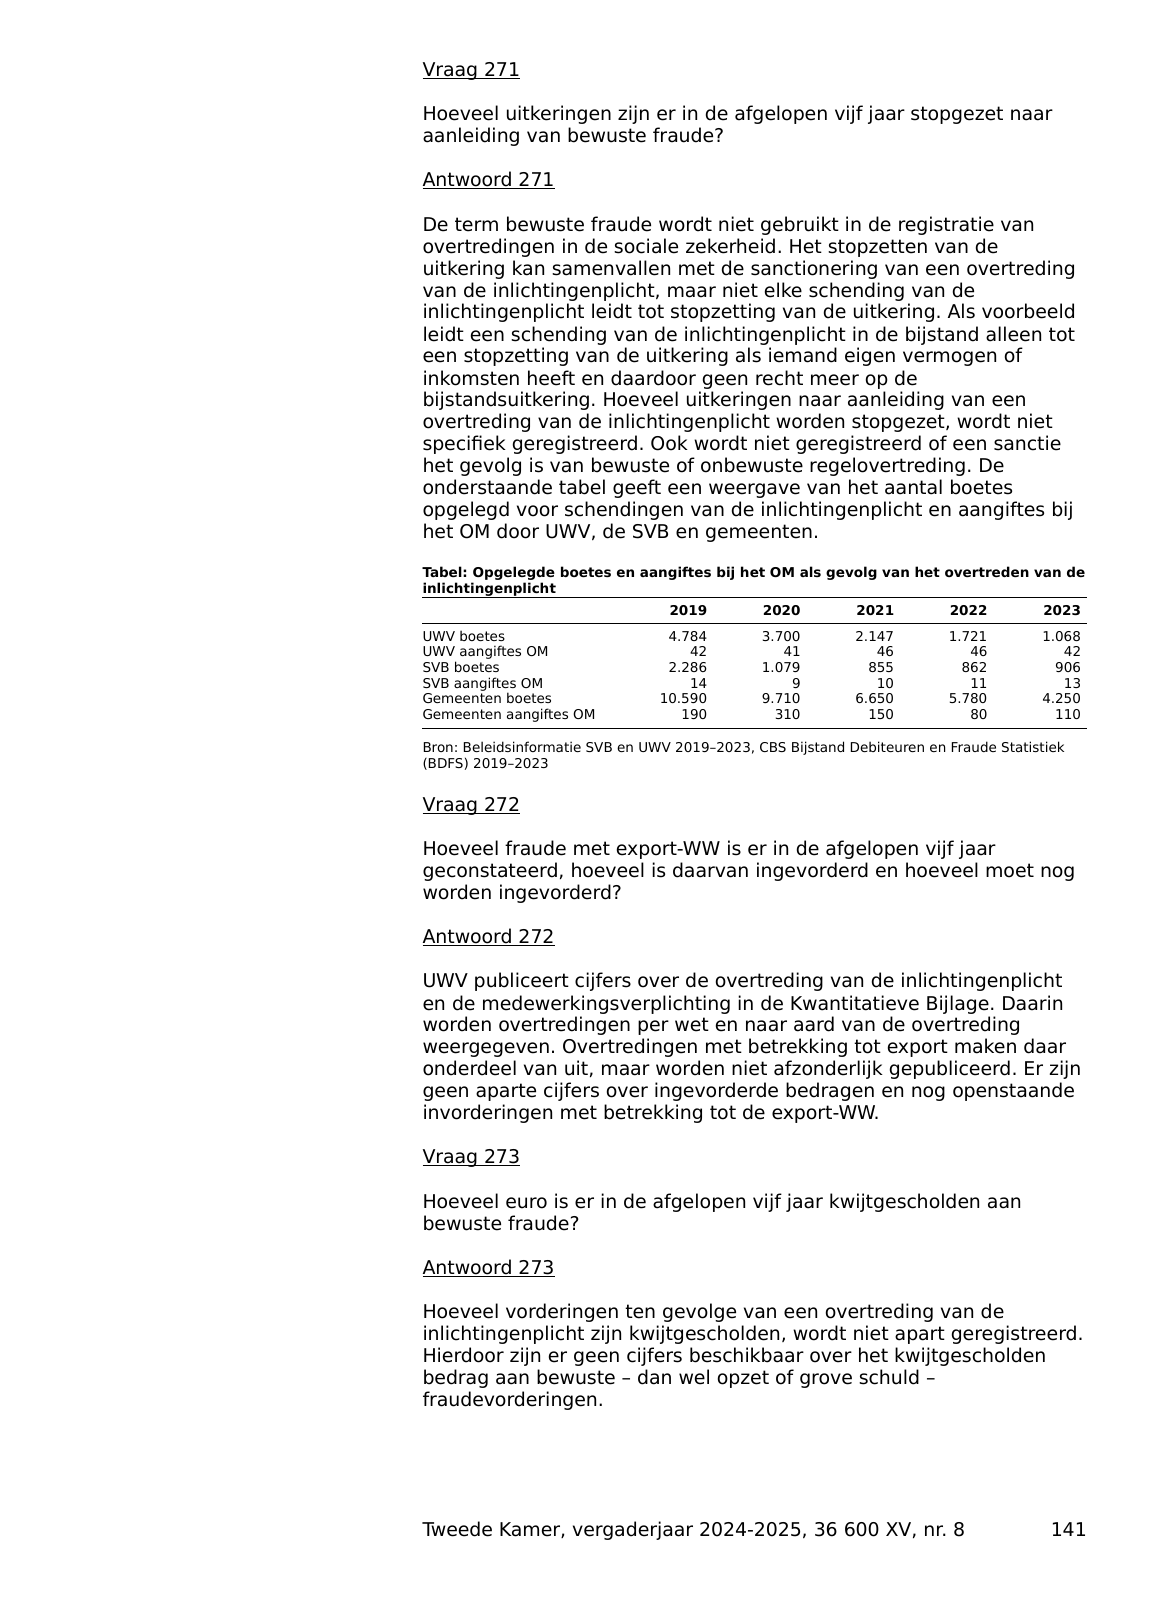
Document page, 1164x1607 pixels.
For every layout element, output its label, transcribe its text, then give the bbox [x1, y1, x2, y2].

table_cell 6.650 [806, 691, 900, 707]
subtitle Antwoord 271 [422, 169, 1087, 191]
table_cell 2019 [619, 598, 713, 623]
table_cell SVB boetes [422, 660, 619, 676]
table_cell 46 [900, 644, 993, 660]
table_cell Gemeenten aangiftes OM [422, 707, 619, 727]
table_cell UWV boetes [422, 624, 619, 644]
table_cell SVB aangiftes OM [422, 676, 619, 691]
table_cell 10 [806, 676, 900, 691]
table_cell 4.250 [993, 691, 1087, 707]
table_cell 80 [900, 707, 993, 727]
text Hoeveel euro is er in de afgelopen vijf jaar kwijtgescholden aan bewuste fraude? [422, 1191, 1087, 1234]
subtitle Vraag 273 [422, 1146, 1087, 1168]
table_cell 1.079 [713, 660, 806, 676]
table_cell 42 [993, 644, 1087, 660]
table_cell 110 [993, 707, 1087, 727]
table_cell UWV aangiftes OM [422, 644, 619, 660]
table_cell 2020 [713, 598, 806, 623]
subtitle Vraag 271 [422, 59, 1087, 81]
table_cell 862 [900, 660, 993, 676]
table_cell 46 [806, 644, 900, 660]
table_cell 3.700 [713, 624, 806, 644]
table_cell 310 [713, 707, 806, 727]
table_cell 9.710 [713, 691, 806, 707]
table_cell 41 [713, 644, 806, 660]
table_cell 14 [619, 676, 713, 691]
table_cell 2022 [900, 598, 993, 623]
table_cell 2.286 [619, 660, 713, 676]
table_cell 2.147 [806, 624, 900, 644]
table_cell 855 [806, 660, 900, 676]
table_cell 42 [619, 644, 713, 660]
table_cell 1.068 [993, 624, 1087, 644]
text Hoeveel vorderingen ten gevolge van een overtreding van de inlichtingenplicht zijn kwijtgescholden, wordt niet apart geregistreerd. Hierdoor zijn er geen cijfers beschikbaar over het kwijtgescholden bedrag aan bewuste – dan wel opzet of grove schuld – fraudevorderingen. [422, 1301, 1087, 1411]
table_cell 1.721 [900, 624, 993, 644]
subtitle Antwoord 273 [422, 1257, 1087, 1279]
text Hoeveel uitkeringen zijn er in de afgelopen vijf jaar stopgezet naar aanleiding van bewuste fraude? [422, 103, 1087, 147]
table_header Tabel: Opgelegde boetes en aangiftes bij het OM als gevolg van het overtreden van de inlichtingenplicht [422, 565, 1087, 597]
subtitle Vraag 272 [422, 794, 1087, 816]
table_cell 9 [713, 676, 806, 691]
text UWV publiceert cijfers over de overtreding van de inlichtingenplicht en de medewerkingsverplichting in de Kwantitatieve Bijlage. Daarin worden overtredingen per wet en naar aard van de overtreding weergegeven. Overtredingen met betrekking tot export maken daar onderdeel van uit, maar worden niet afzonderlijk gepubliceerd. Er zijn geen aparte cijfers over ingevorderde bedragen en nog openstaande invorderingen met betrekking tot de export-WW. [422, 970, 1087, 1124]
table_cell 906 [993, 660, 1087, 676]
table_cell 4.784 [619, 624, 713, 644]
text Hoeveel fraude met export-WW is er in de afgelopen vijf jaar geconstateerd, hoeveel is daarvan ingevorderd en hoeveel moet nog worden ingevorderd? [422, 838, 1087, 904]
table_cell 10.590 [619, 691, 713, 707]
text De term bewuste fraude wordt niet gebruikt in de registratie van overtredingen in de sociale zekerheid. Het stopzetten van de uitkering kan samenvallen met de sanctionering van een overtreding van de inlichtingenplicht, maar niet elke schending van de inlichtingenplicht leidt tot stopzetting van de uitkering. Als voorbeeld leidt een schending van de inlichtingenplicht in de bijstand alleen tot een stopzetting van de uitkering als iemand eigen vermogen of inkomsten heeft en daardoor geen recht meer op de bijstandsuitkering. Hoeveel uitkeringen naar aanleiding van een overtreding van de inlichtingenplicht worden stopgezet, wordt niet specifiek geregistreerd. Ook wordt niet geregistreerd of een sanctie het gevolg is van bewuste of onbewuste regelovertreding. De onderstaande tabel geeft een weergave van het aantal boetes opgelegd voor schendingen van de inlichtingenplicht en aangiftes bij het OM door UWV, de SVB en gemeenten. [422, 213, 1087, 543]
table_cell Bron: Beleidsinformatie SVB en UWV 2019–2023, CBS Bijstand Debiteuren en Fraude Statistiek (BDFS) 2019–2023 [422, 729, 1087, 772]
table_cell Gemeenten boetes [422, 691, 619, 707]
subtitle Antwoord 272 [422, 926, 1087, 948]
table_cell [422, 598, 619, 623]
table_cell 150 [806, 707, 900, 727]
table_cell 11 [900, 676, 993, 691]
table_cell 2023 [993, 598, 1087, 623]
table_cell 190 [619, 707, 713, 727]
table_cell 2021 [806, 598, 900, 623]
table_cell 5.780 [900, 691, 993, 707]
table_cell 13 [993, 676, 1087, 691]
